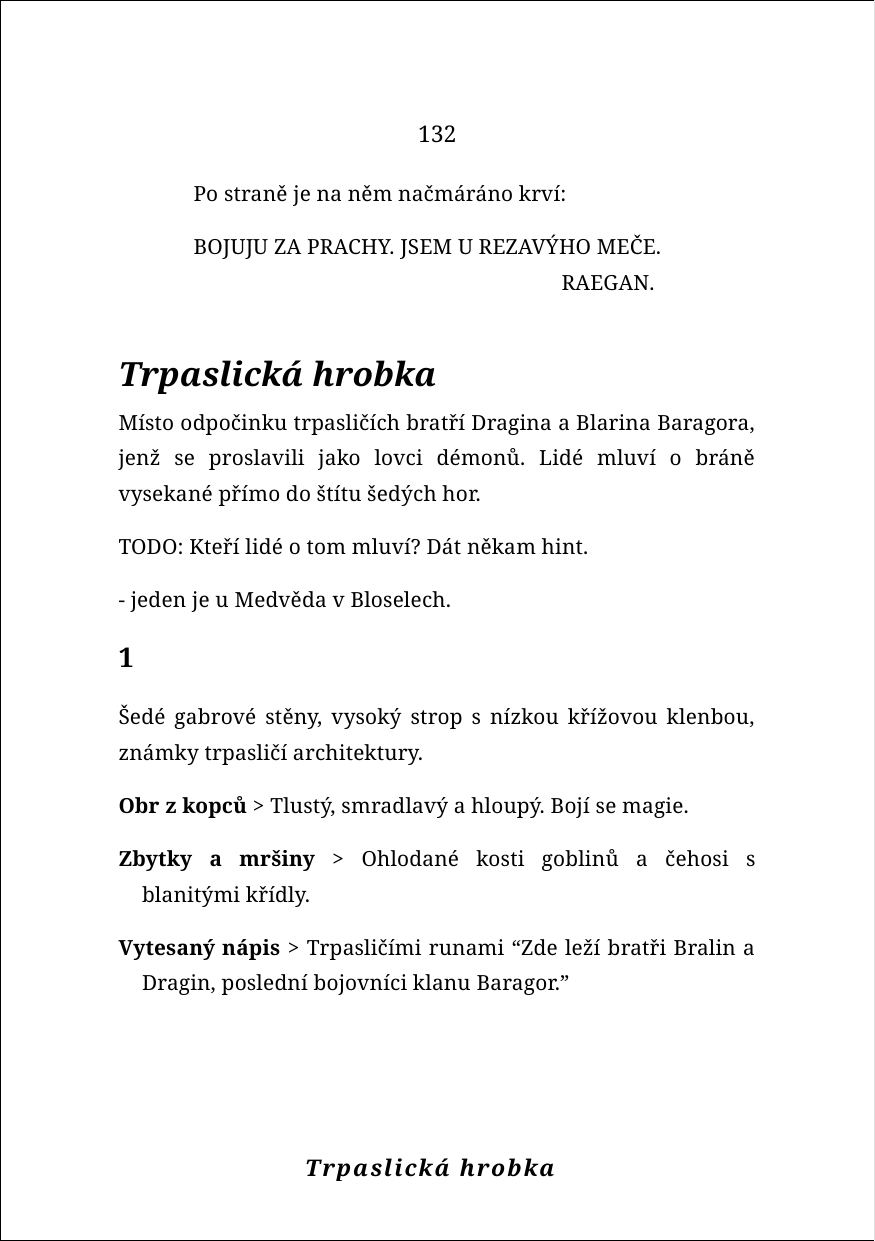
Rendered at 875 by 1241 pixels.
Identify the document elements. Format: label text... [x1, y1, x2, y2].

text Šedé gabrové stěny, vysoký strop s nízkou křížovou klenbou, známky trpasličí architektury. [118, 702, 756, 766]
text TODO: Kteří lidé o tom mluví? Dát někam hint. [118, 532, 756, 560]
text Místo odpočinku trpasličích bratří Dragina a Blarina Baragora, jenž se proslavili jako lovci démonů. Lidé mluví o bráně vysekané přímo do štítu šedých hor. [118, 408, 756, 507]
text Obr z kopců > Tlustý, smradlavý a hloupý. Bojí se magie. [118, 791, 756, 819]
text - jeden je u Medvěda v Bloselech. [118, 585, 756, 614]
text 1 [118, 638, 756, 675]
list Po straně je na něm načmáráno krví: [156, 179, 756, 207]
text Zbytky a mršiny > Ohlodané kosti goblinů a čehosi s blanitými křídly. [118, 844, 756, 908]
subtitle Trpaslická hrobka [118, 351, 756, 396]
text Vytesaný nápis > Trpasličími runami “Zde leží bratři Bralin a Dragin, poslední bojovníci klanu Baragor.” [118, 933, 756, 997]
list BOJUJU ZA PRACHY. JSEM U REZAVÝHO MEČE. RAEGAN. [156, 232, 756, 296]
